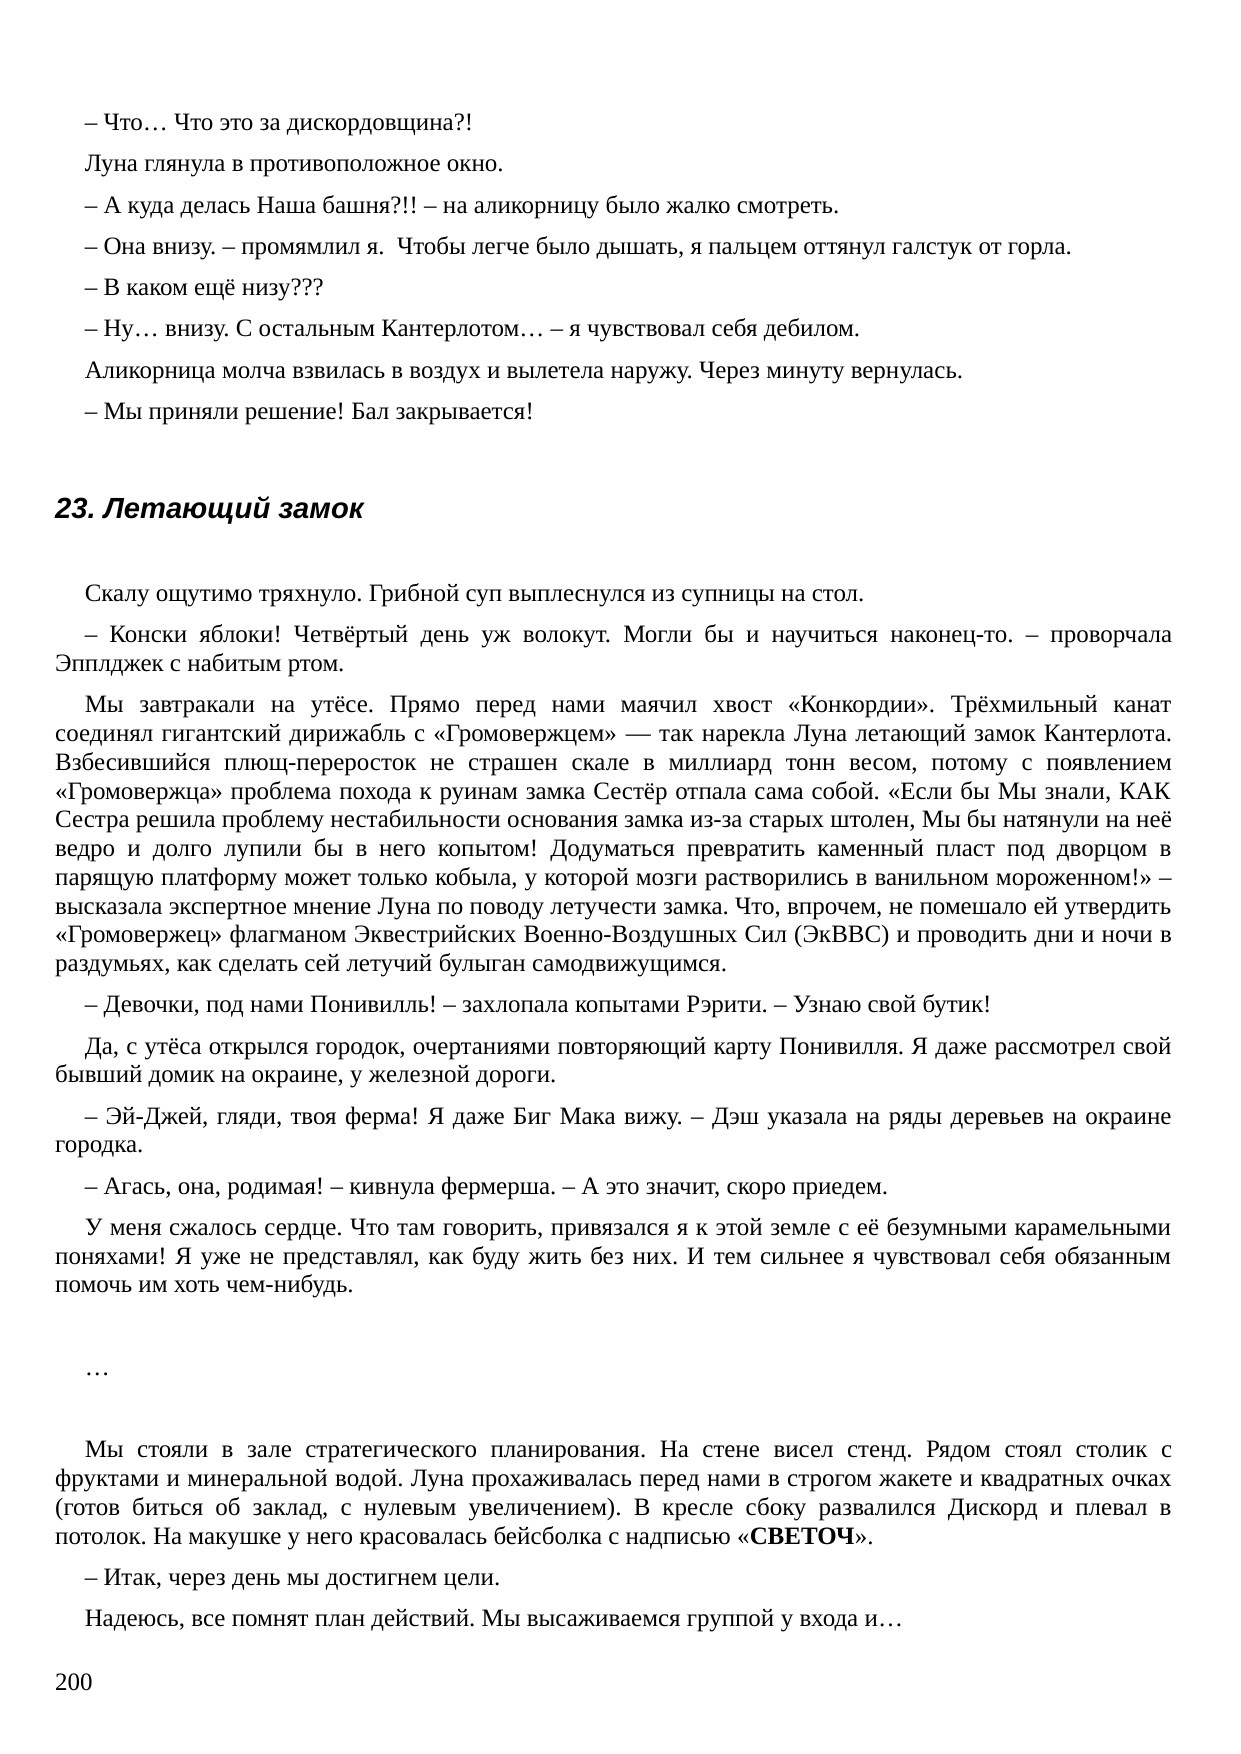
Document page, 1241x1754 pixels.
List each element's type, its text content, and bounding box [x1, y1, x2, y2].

text – Итак, через день мы достигнем цели. [55, 1562, 1173, 1591]
text – Эй-Джей, гляди, твоя ферма! Я даже Биг Мака вижу. – Дэш указала на ряды деревьев на окраине городка. [55, 1101, 1173, 1158]
text – Мы приняли решение! Бал закрывается! [55, 396, 1173, 425]
text – Она внизу. – промямлил я. Чтобы легче было дышать, я пальцем оттянул галстук от горла. [55, 231, 1173, 260]
text Луна глянула в противоположное окно. [55, 148, 1173, 177]
text Мы завтракали на утёсе. Прямо перед нами маячил хвост «Конкордии». Трёхмильный канат соединял гигантский дирижабль с «Громовержцем» — так нарекла Луна летающий замок Кантерлота. Взбесившийся плющ-переросток не страшен скале в миллиард тонн весом, потому с появлением «Громовержца» проблема похода к руинам замка Сестёр отпала сама собой. «Если бы Мы знали, КАК Сестра решила проблему нестабильности основания замка из-за старых штолен, Мы бы натянули на неё ведро и долго лупили бы в него копытом! Додуматься превратить каменный пласт под дворцом в парящую платформу может только кобыла, у которой мозги растворились в ванильном мороженном!» – высказала экспертное мнение Луна по поводу летучести замка. Что, впрочем, не помешало ей утвердить «Громовержец» флагманом Эквестрийских Военно-Воздушных Сил (ЭкВВС) и проводить дни и ночи в раздумьях, как сделать сей летучий булыган самодвижущимся. [55, 689, 1173, 977]
text – А куда делась Наша башня?!! – на аликорницу было жалко смотреть. [55, 190, 1173, 218]
subtitle 23. Летающий замок [55, 491, 1173, 524]
text Мы стояли в зале стратегического планирования. На стене висел стенд. Рядом стоял столик с фруктами и минеральной водой. Луна прохаживалась перед нами в строгом жакете и квадратных очках (готов биться об заклад, с нулевым увеличением). В кресле сбоку развалился Дискорд и плевал в потолок. На макушке у него красовалась бейсболка с надписью «СВЕТОЧ». [55, 1434, 1173, 1549]
text … [55, 1352, 1173, 1381]
text Надеюсь, все помнят план действий. Мы высаживаемся группой у входа и… [55, 1603, 1173, 1632]
text Скалу ощутимо тряхнуло. Грибной суп выплеснулся из супницы на стол. [55, 578, 1173, 607]
text – Ну… внизу. С остальным Кантерлотом… – я чувствовал себя дебилом. [55, 313, 1173, 342]
text – В каком ещё низу??? [55, 272, 1173, 301]
text – Девочки, под нами Понивилль! – захлопала копытами Рэрити. – Узнаю свой бутик! [55, 989, 1173, 1018]
text Да, с утёса открылся городок, очертаниями повторяющий карту Понивилля. Я даже рассмотрел свой бывший домик на окраине, у железной дороги. [55, 1031, 1173, 1088]
text – Агась, она, родимая! – кивнула фермерша. – А это значит, скоро приедем. [55, 1171, 1173, 1199]
text Аликорница молча взвилась в воздух и вылетела наружу. Через минуту вернулась. [55, 355, 1173, 383]
text – Конски яблоки! Четвёртый день уж волокут. Могли бы и научиться наконец-то. – проворчала Эпплджек с набитым ртом. [55, 619, 1173, 677]
text – Что… Что это за дискордовщина?! [55, 107, 1173, 136]
text У меня сжалось сердце. Что там говорить, привязался я к этой земле с её безумными карамельными поняхами! Я уже не представлял, как буду жить без них. И тем сильнее я чувствовал себя обязанным помочь им хоть чем-нибудь. [55, 1212, 1173, 1298]
